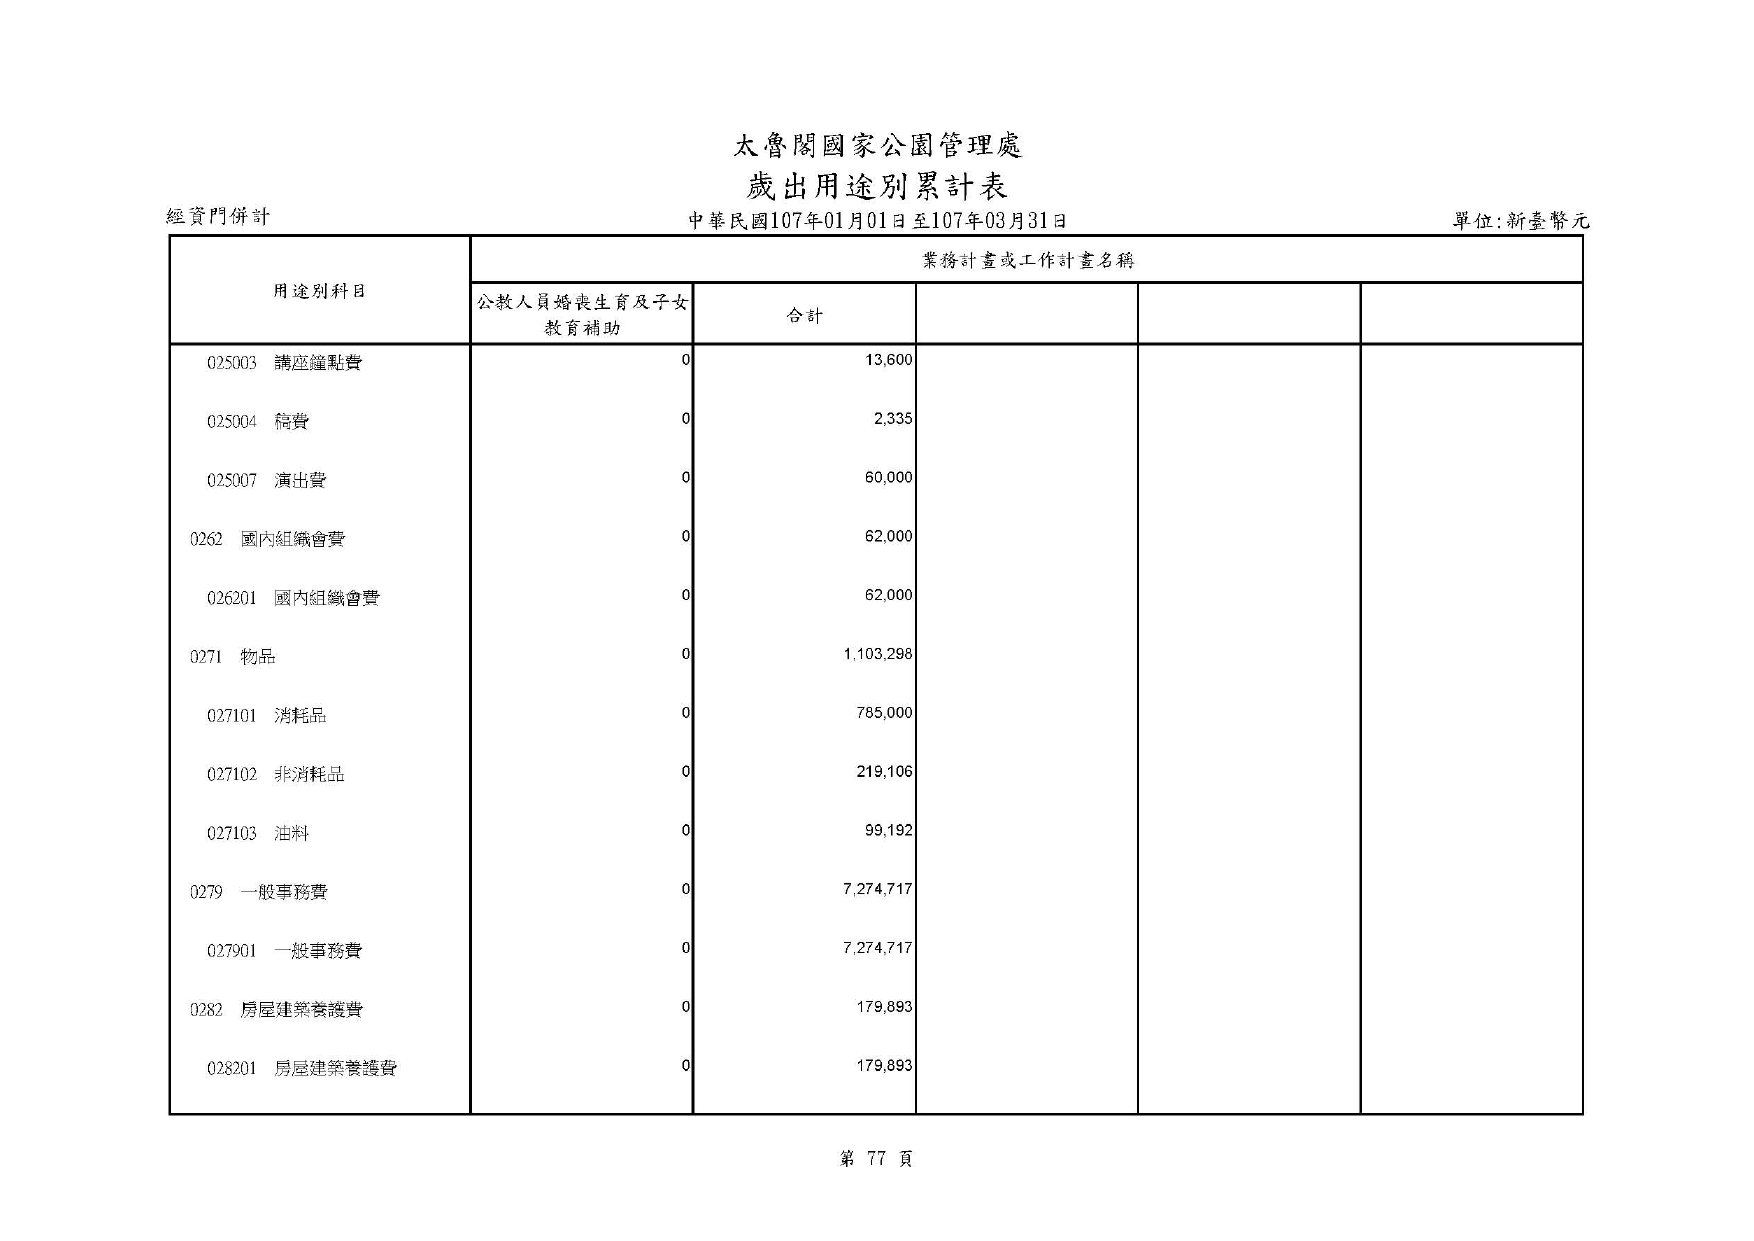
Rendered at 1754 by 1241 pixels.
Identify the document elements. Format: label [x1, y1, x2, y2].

picture [59, 59, 1695, 1216]
